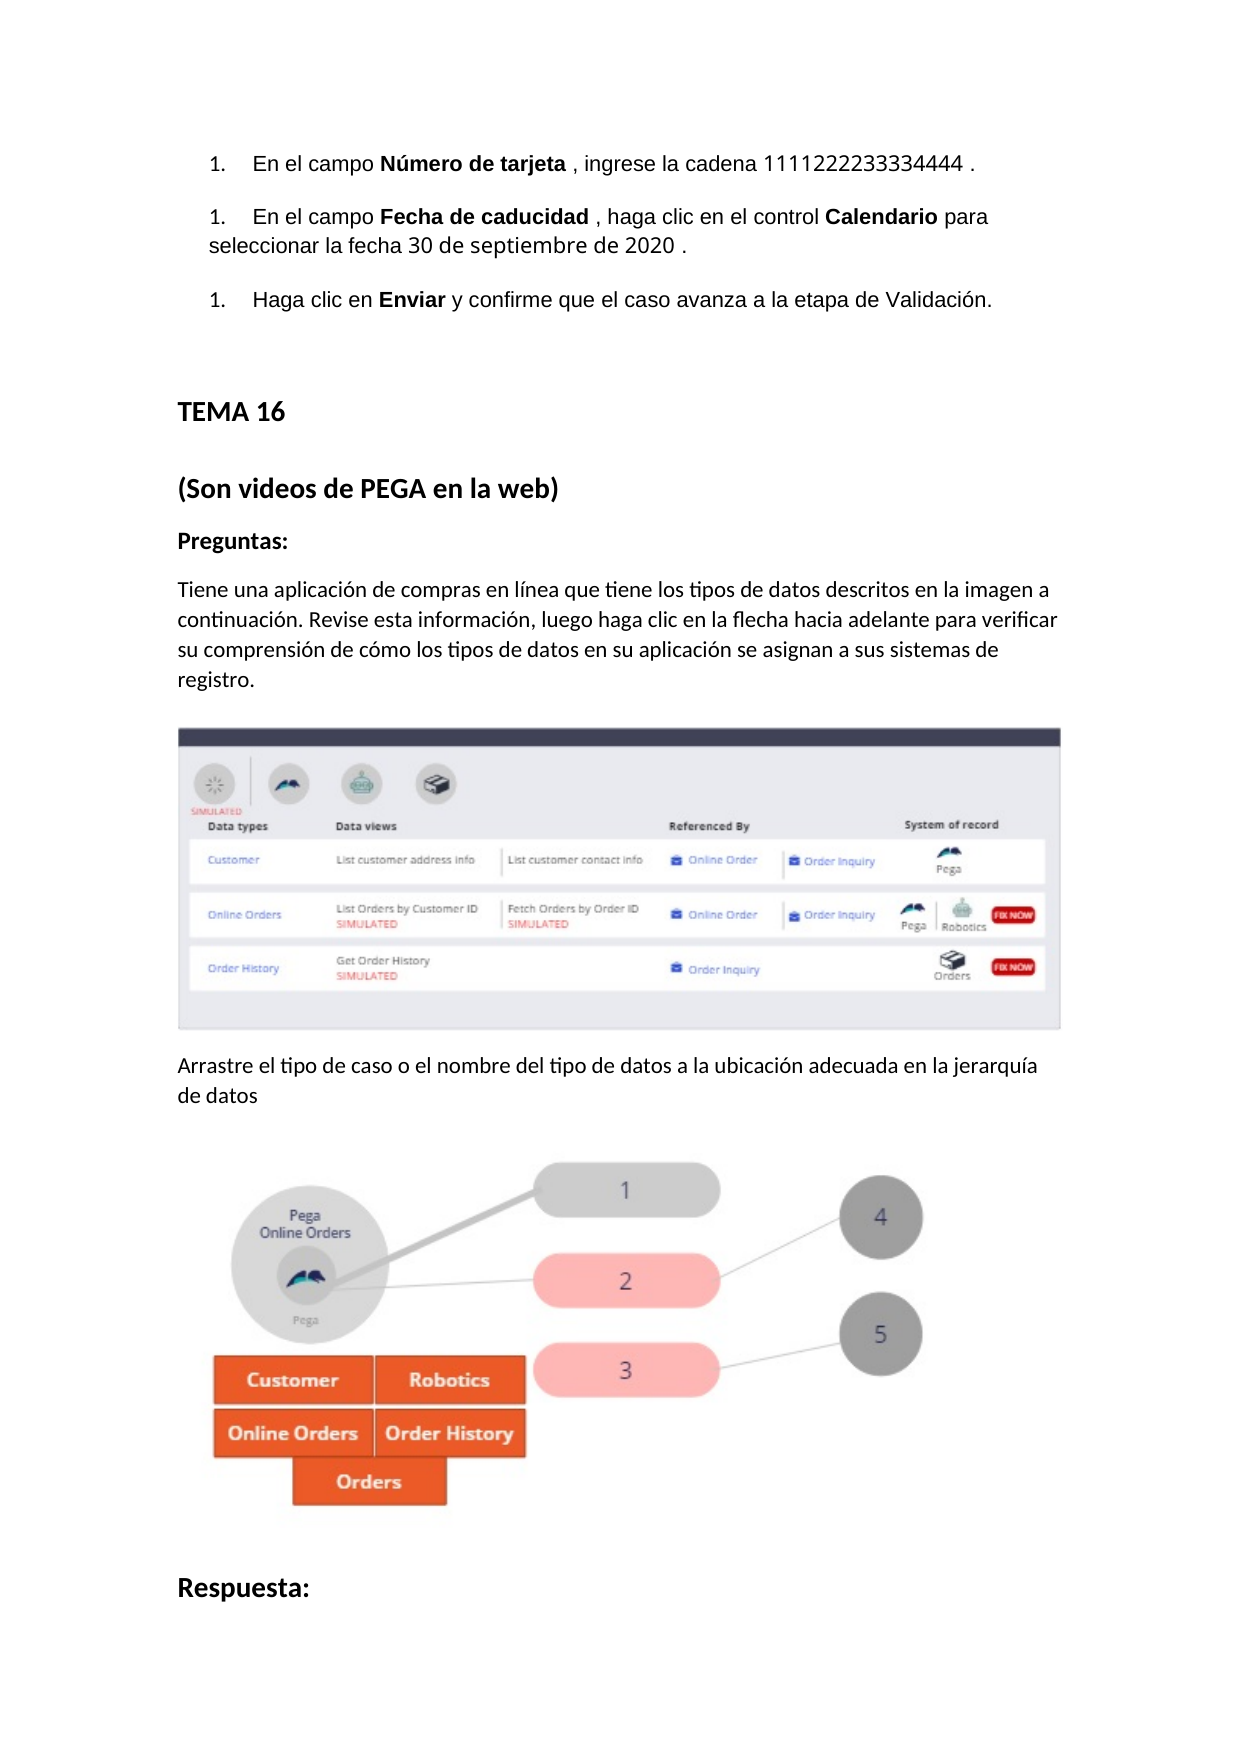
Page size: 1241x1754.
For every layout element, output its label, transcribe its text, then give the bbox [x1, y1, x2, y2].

text Tiene una aplicación de compras en línea que tiene los tipos de datos descritos en la imagen a continuación. Revise esta información, luego haga clic en la flecha hacia adelante para verificar su comprensión de cómo los tipos de datos en su aplicación se asignan a sus sistemas de registro. [177, 575, 1063, 726]
list Haga clic en Enviar y confirme que el caso avanza a la etapa de Validación. [208, 285, 1063, 313]
list En el campo Fecha de caducidad , haga clic en el control Calendario para seleccionar la fecha 30 de septiembre de 2020 . [208, 202, 1063, 260]
text TEMA 16 (Son videos de PEGA en la web) [177, 393, 1063, 506]
picture [177, 726, 1063, 1032]
text Preguntas: [177, 525, 1063, 556]
text Respuesta: [177, 1528, 1063, 1605]
picture [177, 1127, 954, 1528]
list En el campo Número de tarjeta , ingrese la cadena 1111222233334444 . [208, 148, 1063, 177]
text Arrastre el tipo de caso o el nombre del tipo de datos a la ubicación adecuada en la jerarquía de datos [177, 1051, 1063, 1109]
